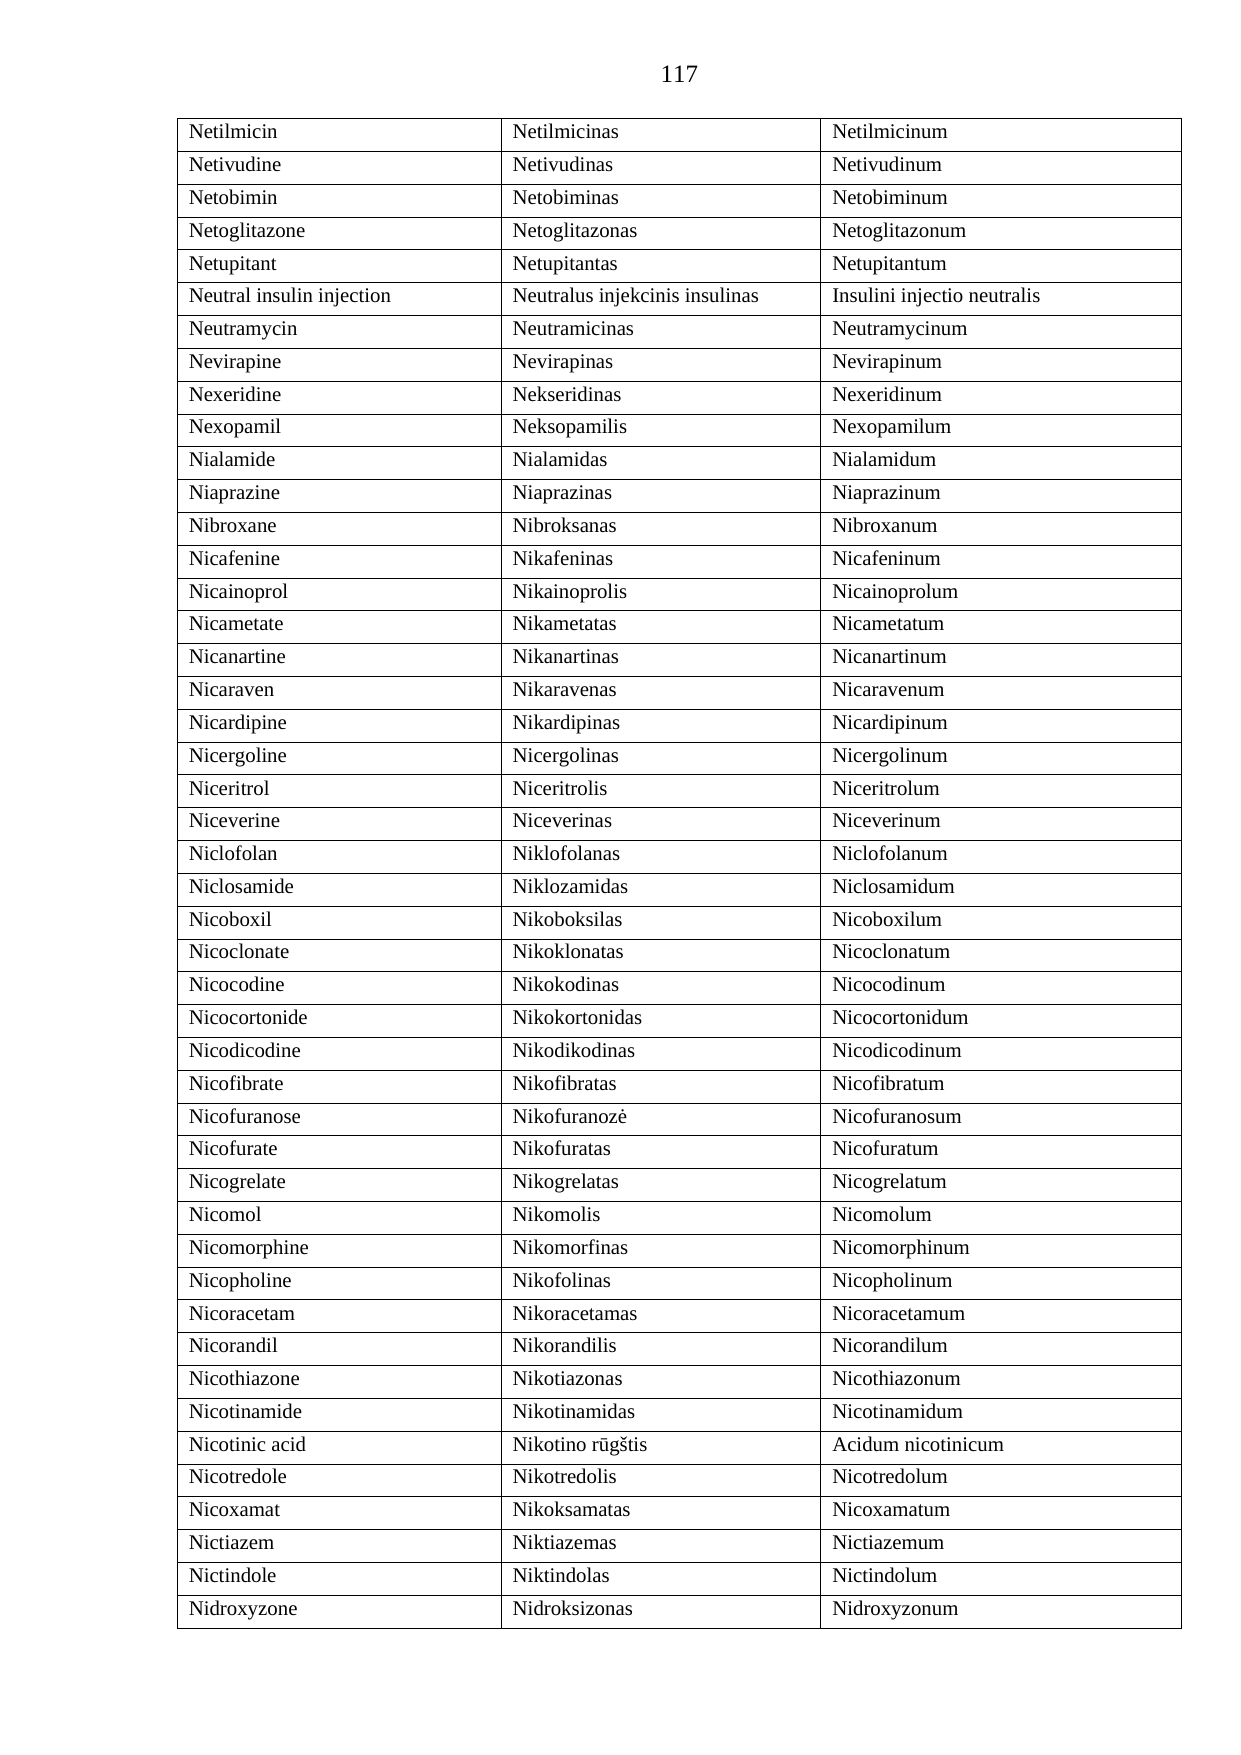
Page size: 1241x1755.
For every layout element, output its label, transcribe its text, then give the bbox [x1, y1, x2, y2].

table_cell Nikaravenas [502, 677, 820, 709]
table_cell Nicanartinum [821, 644, 1181, 676]
table_cell Nicoracetam [178, 1300, 501, 1332]
table_cell Nidroxyzonum [821, 1596, 1181, 1627]
table_cell Neksopamilis [502, 415, 820, 446]
table_cell Niaprazinum [821, 480, 1181, 512]
table_cell Niclosamide [178, 874, 501, 906]
table_cell Nikofibratas [502, 1071, 820, 1102]
table_cell Nikofuranozė [502, 1104, 820, 1135]
table_cell Niclosamidum [821, 874, 1181, 906]
table_cell Netivudinas [502, 152, 820, 184]
table_cell Netobimin [178, 185, 501, 217]
table_cell Nialamidum [821, 447, 1181, 479]
table_cell Insulini injectio neutralis [821, 283, 1181, 315]
table_cell Nicopholine [178, 1268, 501, 1299]
table_cell Nikainoprolis [502, 579, 820, 610]
table_cell Nicametatum [821, 611, 1181, 643]
table_cell Nevirapinas [502, 349, 820, 381]
table_cell Netivudine [178, 152, 501, 184]
table_cell Nicothiazonum [821, 1366, 1181, 1398]
table_cell Nicofurate [178, 1136, 501, 1168]
table_cell Nicoxamatum [821, 1497, 1181, 1529]
table_cell Niceverine [178, 808, 501, 840]
table_cell Nicomorphinum [821, 1235, 1181, 1267]
table_cell Nicanartine [178, 644, 501, 676]
table_cell Nexeridinum [821, 382, 1181, 413]
table_cell Nikofolinas [502, 1268, 820, 1299]
table_cell Niklofolanas [502, 841, 820, 873]
table_cell Nicothiazone [178, 1366, 501, 1398]
table_cell Nicocortonidum [821, 1005, 1181, 1037]
table_cell Nicotredolum [821, 1465, 1181, 1496]
table_cell Nikotiazonas [502, 1366, 820, 1398]
table_cell Nicotinic acid [178, 1432, 501, 1463]
table_cell Nictiazemum [821, 1530, 1181, 1562]
table_cell Nicorandil [178, 1333, 501, 1365]
table_cell Niktindolas [502, 1563, 820, 1595]
table_cell Nibroxanum [821, 513, 1181, 545]
table_cell Nicodicodine [178, 1038, 501, 1070]
table_cell Nialamidas [502, 447, 820, 479]
table_cell Netilmicinum [821, 119, 1181, 151]
table_cell Nikogrelatas [502, 1169, 820, 1201]
table_cell Nexeridine [178, 382, 501, 413]
table_cell Nicafenine [178, 546, 501, 577]
table_cell Nicotinamidum [821, 1399, 1181, 1431]
table_cell Nicomolum [821, 1202, 1181, 1234]
table_cell Niclofolanum [821, 841, 1181, 873]
table_cell Neutramicinas [502, 316, 820, 348]
table_cell Nikofuratas [502, 1136, 820, 1168]
table_cell Nikoboksilas [502, 907, 820, 938]
table_cell Nicoclonatum [821, 940, 1181, 971]
table_cell Netobiminum [821, 185, 1181, 217]
table_cell Niceritrol [178, 775, 501, 807]
table_cell Nikoksamatas [502, 1497, 820, 1529]
table_cell Nikotredolis [502, 1465, 820, 1496]
table_cell Nikoklonatas [502, 940, 820, 971]
table_cell Nikorandilis [502, 1333, 820, 1365]
table_cell Nicocodinum [821, 972, 1181, 1004]
table_cell Nictindolum [821, 1563, 1181, 1595]
table_cell Nicofuranosum [821, 1104, 1181, 1135]
table_cell Nicocodine [178, 972, 501, 1004]
table_cell Neutramycin [178, 316, 501, 348]
table_cell Netoglitazonum [821, 218, 1181, 249]
table_cell Acidum nicotinicum [821, 1432, 1181, 1463]
table_cell Nevirapine [178, 349, 501, 381]
table_cell Nicoracetamum [821, 1300, 1181, 1332]
table_cell Niceverinum [821, 808, 1181, 840]
table_cell Nexopamilum [821, 415, 1181, 446]
table_cell Nicafeninum [821, 546, 1181, 577]
table_cell Nikodikodinas [502, 1038, 820, 1070]
table_cell Neutramycinum [821, 316, 1181, 348]
table_cell Netilmicin [178, 119, 501, 151]
table_cell Nicomorphine [178, 1235, 501, 1267]
table_cell Nikardipinas [502, 710, 820, 742]
table_cell Nikokortonidas [502, 1005, 820, 1037]
table_cell Nidroksizonas [502, 1596, 820, 1627]
table_cell Netivudinum [821, 152, 1181, 184]
table_cell Niktiazemas [502, 1530, 820, 1562]
table_cell Niaprazinas [502, 480, 820, 512]
table_cell Nicofibrate [178, 1071, 501, 1102]
table_cell Nicofuratum [821, 1136, 1181, 1168]
table_cell Netoglitazone [178, 218, 501, 249]
table_cell Nibroksanas [502, 513, 820, 545]
table_cell Nikotinamidas [502, 1399, 820, 1431]
table_cell Nicoboxilum [821, 907, 1181, 938]
table_cell Nevirapinum [821, 349, 1181, 381]
table_cell Nicotredole [178, 1465, 501, 1496]
table_cell Nicergoline [178, 743, 501, 774]
table_cell Nexopamil [178, 415, 501, 446]
table_cell Nikafeninas [502, 546, 820, 577]
table_cell Nicotinamide [178, 1399, 501, 1431]
table_cell Nicainoprol [178, 579, 501, 610]
table_cell Niceritrolum [821, 775, 1181, 807]
table_cell Nictindole [178, 1563, 501, 1595]
table_cell Nicorandilum [821, 1333, 1181, 1365]
table_cell Niclofolan [178, 841, 501, 873]
table_cell Niceverinas [502, 808, 820, 840]
table_cell Nicocortonide [178, 1005, 501, 1037]
table_cell Nikametatas [502, 611, 820, 643]
table_cell Nicardipine [178, 710, 501, 742]
table_cell Nikomolis [502, 1202, 820, 1234]
table_cell Netupitant [178, 250, 501, 282]
table_cell Nictiazem [178, 1530, 501, 1562]
table_cell Neutralus injekcinis insulinas [502, 283, 820, 315]
table_cell Netilmicinas [502, 119, 820, 151]
table_cell Neutral insulin injection [178, 283, 501, 315]
table_cell Niceritrolis [502, 775, 820, 807]
table_cell Nicaraven [178, 677, 501, 709]
table_cell Nidroxyzone [178, 1596, 501, 1627]
table_cell Nicodicodinum [821, 1038, 1181, 1070]
table_cell Nikokodinas [502, 972, 820, 1004]
table_cell Nicopholinum [821, 1268, 1181, 1299]
table_cell Netupitantas [502, 250, 820, 282]
table_cell Nibroxane [178, 513, 501, 545]
table_cell Netoglitazonas [502, 218, 820, 249]
table_cell Nicogrelate [178, 1169, 501, 1201]
table_cell Nialamide [178, 447, 501, 479]
table_cell Nicergolinum [821, 743, 1181, 774]
table_cell Nicametate [178, 611, 501, 643]
table_cell Nicergolinas [502, 743, 820, 774]
table_cell Nicomol [178, 1202, 501, 1234]
table_cell Nicofibratum [821, 1071, 1181, 1102]
table_cell Nicardipinum [821, 710, 1181, 742]
table_cell Niklozamidas [502, 874, 820, 906]
table_cell Netupitantum [821, 250, 1181, 282]
table_cell Nikoracetamas [502, 1300, 820, 1332]
table_cell Nicoxamat [178, 1497, 501, 1529]
table_cell Nicofuranose [178, 1104, 501, 1135]
table_cell Nicogrelatum [821, 1169, 1181, 1201]
table_cell Nicaravenum [821, 677, 1181, 709]
table_cell Netobiminas [502, 185, 820, 217]
table_cell Nikanartinas [502, 644, 820, 676]
table_cell Nikotino rūgštis [502, 1432, 820, 1463]
table_cell Niaprazine [178, 480, 501, 512]
table_cell Nikomorfinas [502, 1235, 820, 1267]
table_cell Nicainoprolum [821, 579, 1181, 610]
table_cell Nicoboxil [178, 907, 501, 938]
table_cell Nekseridinas [502, 382, 820, 413]
table_cell Nicoclonate [178, 940, 501, 971]
